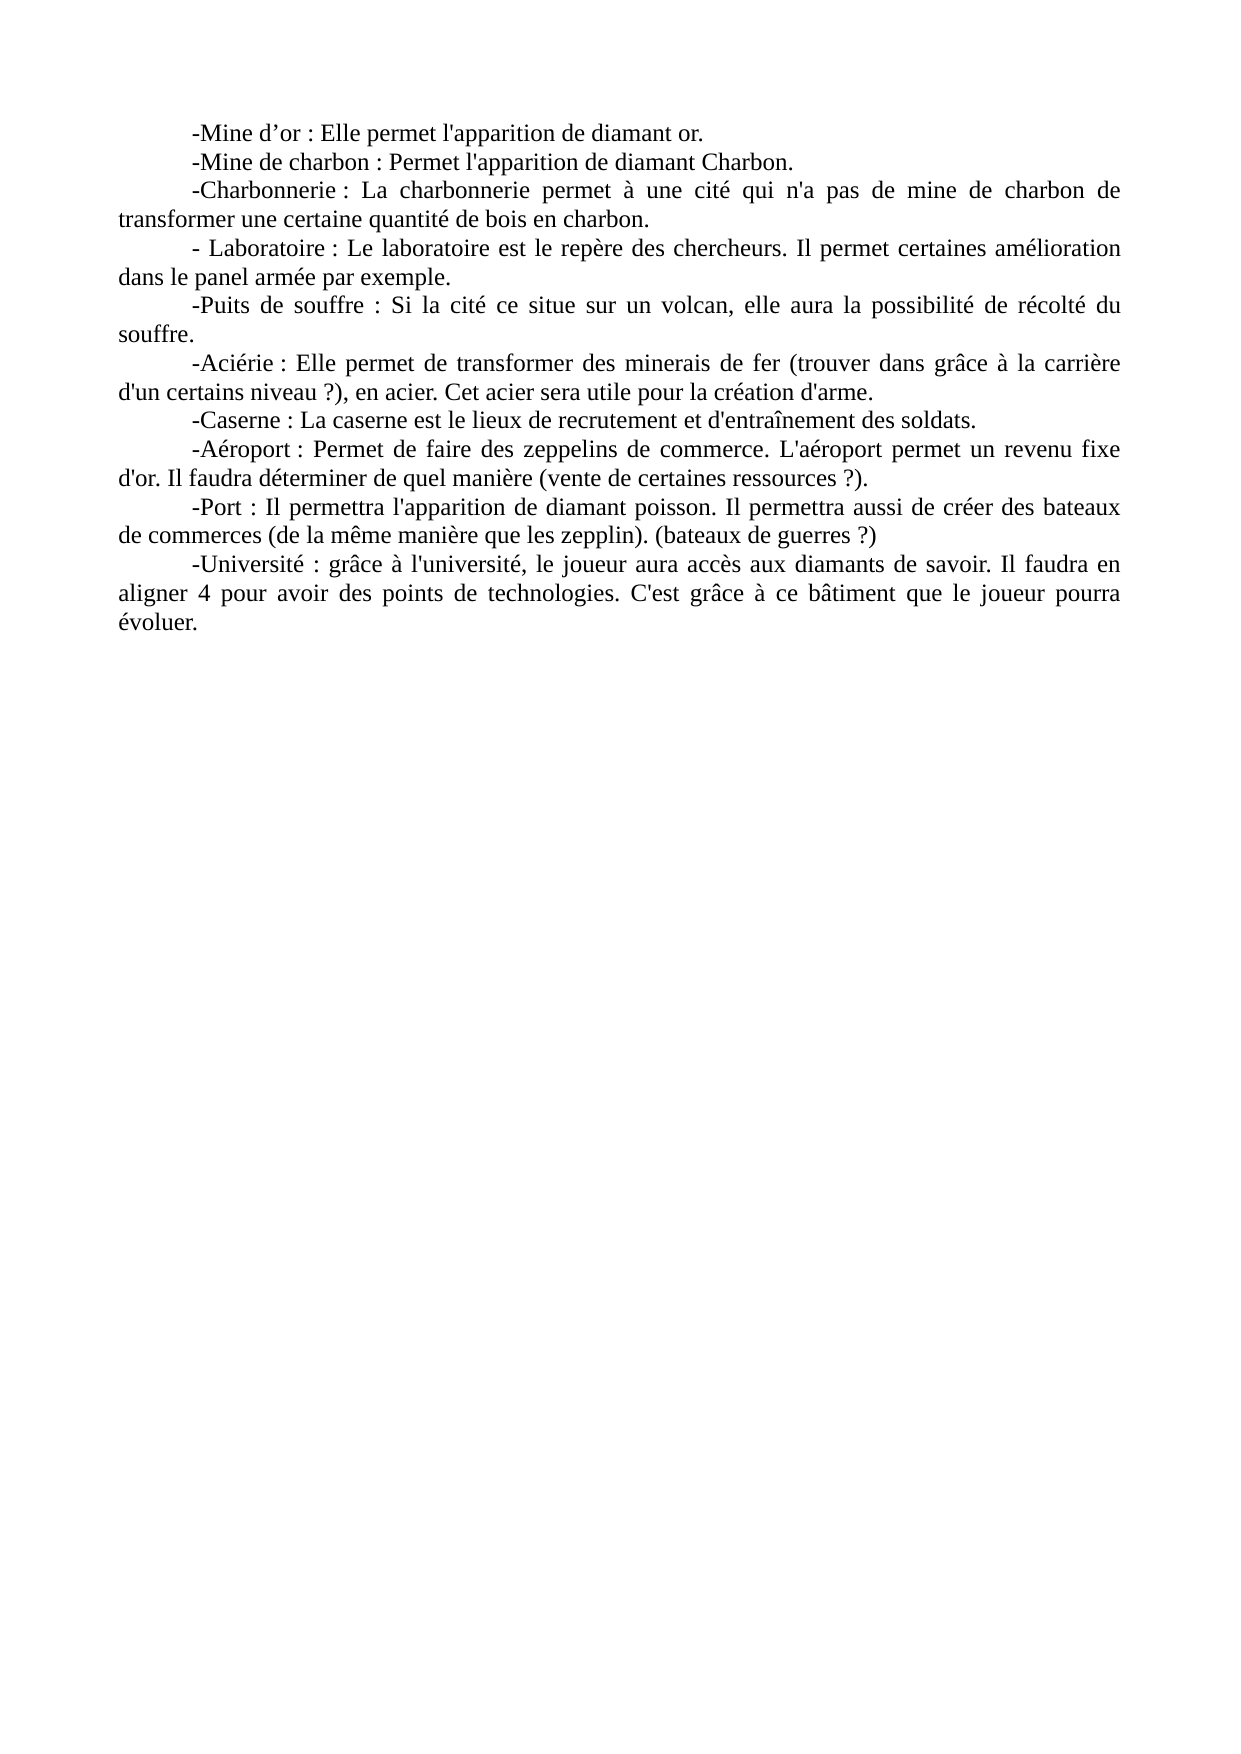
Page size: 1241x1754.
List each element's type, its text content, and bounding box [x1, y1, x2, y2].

text -Mine de charbon : Permet l'apparition de diamant Charbon. [118, 147, 1122, 176]
text -Université : grâce à l'université, le joueur aura accès aux diamants de savoir. Il faudra en aligner 4 pour avoir des points de technologies. C'est grâce à ce bâtiment que le joueur pourra évoluer. [118, 549, 1122, 636]
text -Aciérie : Elle permet de transformer des minerais de fer (trouver dans grâce à la carrière d'un certains niveau ?), en acier. Cet acier sera utile pour la création d'arme. [118, 348, 1122, 406]
text -Port : Il permettra l'apparition de diamant poisson. Il permettra aussi de créer des bateaux de commerces (de la même manière que les zepplin). (bateaux de guerres ?) [118, 492, 1122, 549]
text -Puits de souffre : Si la cité ce situe sur un volcan, elle aura la possibilité de récolté du souffre. [118, 291, 1122, 348]
text -Caserne : La caserne est le lieux de recrutement et d'entraînement des soldats. [118, 406, 1122, 434]
text -Aéroport : Permet de faire des zeppelins de commerce. L'aéroport permet un revenu fixe d'or. Il faudra déterminer de quel manière (vente de certaines ressources ?). [118, 434, 1122, 492]
text - Laboratoire : Le laboratoire est le repère des chercheurs. Il permet certaines amélioration dans le panel armée par exemple. [118, 233, 1122, 291]
text -Charbonnerie : La charbonnerie permet à une cité qui n'a pas de mine de charbon de transformer une certaine quantité de bois en charbon. [118, 176, 1122, 233]
text -Mine d’or : Elle permet l'apparition de diamant or. [118, 118, 1122, 147]
